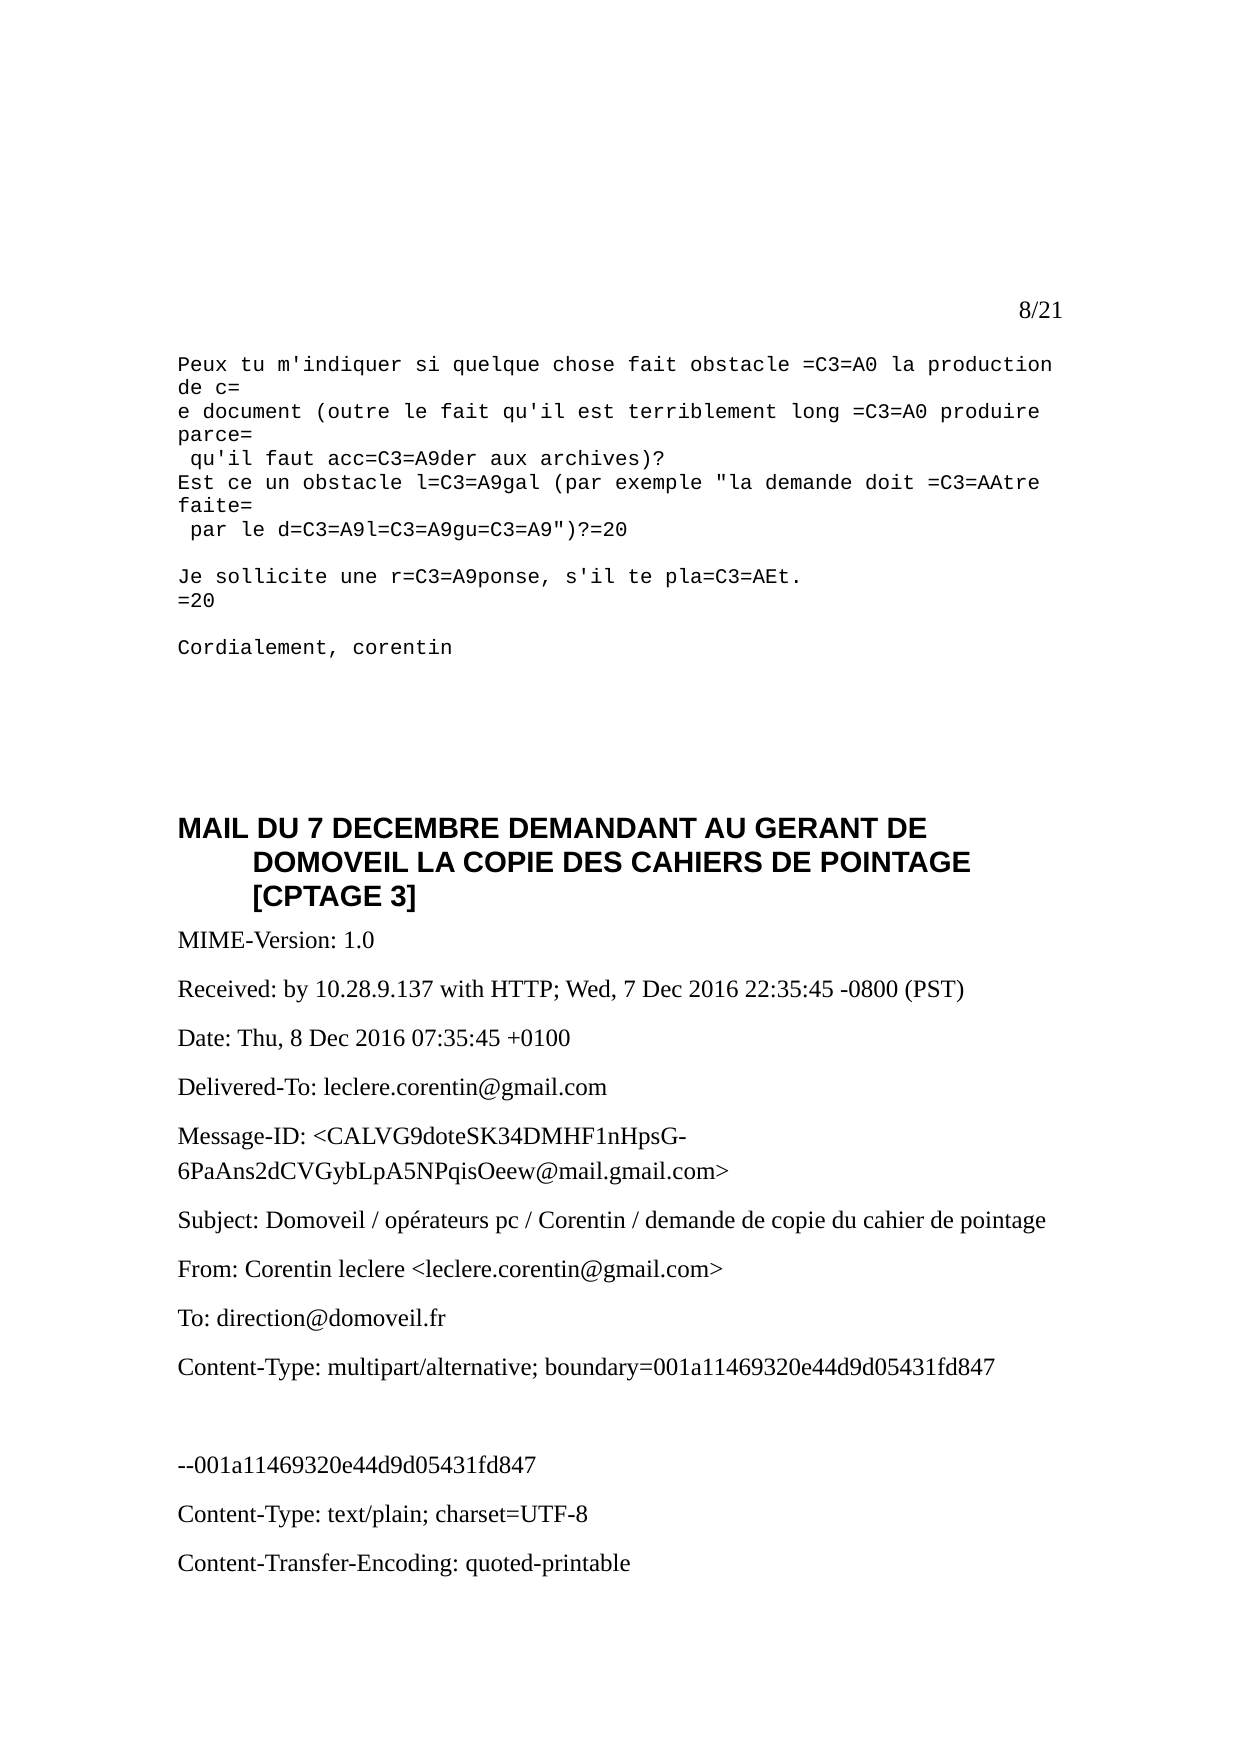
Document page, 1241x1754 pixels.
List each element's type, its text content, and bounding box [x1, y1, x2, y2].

text Date: Thu, 8 Dec 2016 07:35:45 +0100 [177, 1023, 1063, 1052]
text Content-Transfer-Encoding: quoted-printable [177, 1548, 1063, 1577]
text Delivered-To: leclere.corentin@gmail.com [177, 1072, 1063, 1101]
text qu'il faut acc=C3=A9der aux archives)? [177, 448, 1063, 472]
text Cordialement, corentin [177, 637, 1063, 661]
text e document (outre le fait qu'il est terriblement long =C3=A0 produire parce= [177, 401, 1063, 448]
text Message-ID: <CALVG9doteSK34DMHF1nHpsG-6PaAns2dCVGybLpA5NPqisOeew@mail.gmail.com> [177, 1121, 1063, 1184]
text From: Corentin leclere <leclere.corentin@gmail.com> [177, 1254, 1063, 1283]
text par le d=C3=A9l=C3=A9gu=C3=A9")?=20 [177, 519, 1063, 543]
text Received: by 10.28.9.137 with HTTP; Wed, 7 Dec 2016 22:35:45 -0800 (PST) [177, 974, 1063, 1003]
text --001a11469320e44d9d05431fd847 [177, 1450, 1063, 1479]
text Est ce un obstacle l=C3=A9gal (par exemple "la demande doit =C3=AAtre faite= [177, 472, 1063, 519]
text To: direction@domoveil.fr [177, 1303, 1063, 1332]
text Peux tu m'indiquer si quelque chose fait obstacle =C3=A0 la production de c= [177, 353, 1063, 401]
text Content-Type: multipart/alternative; boundary=001a11469320e44d9d05431fd847 [177, 1352, 1063, 1381]
text Subject: Domoveil / opérateurs pc / Corentin / demande de copie du cahier de pointage [177, 1205, 1063, 1233]
text Content-Type: text/plain; charset=UTF-8 [177, 1499, 1063, 1528]
text =20 [177, 590, 1063, 614]
text Je sollicite une r=C3=A9ponse, s'il te pla=C3=AEt. [177, 566, 1063, 590]
text MIME-Version: 1.0 [177, 925, 1063, 954]
subtitle MAIL DU 7 DECEMBRE DEMANDANT AU GERANT DE DOMOVEIL LA COPIE DES CAHIERS DE POINTAGE [CPTAGE 3] [177, 811, 1063, 912]
